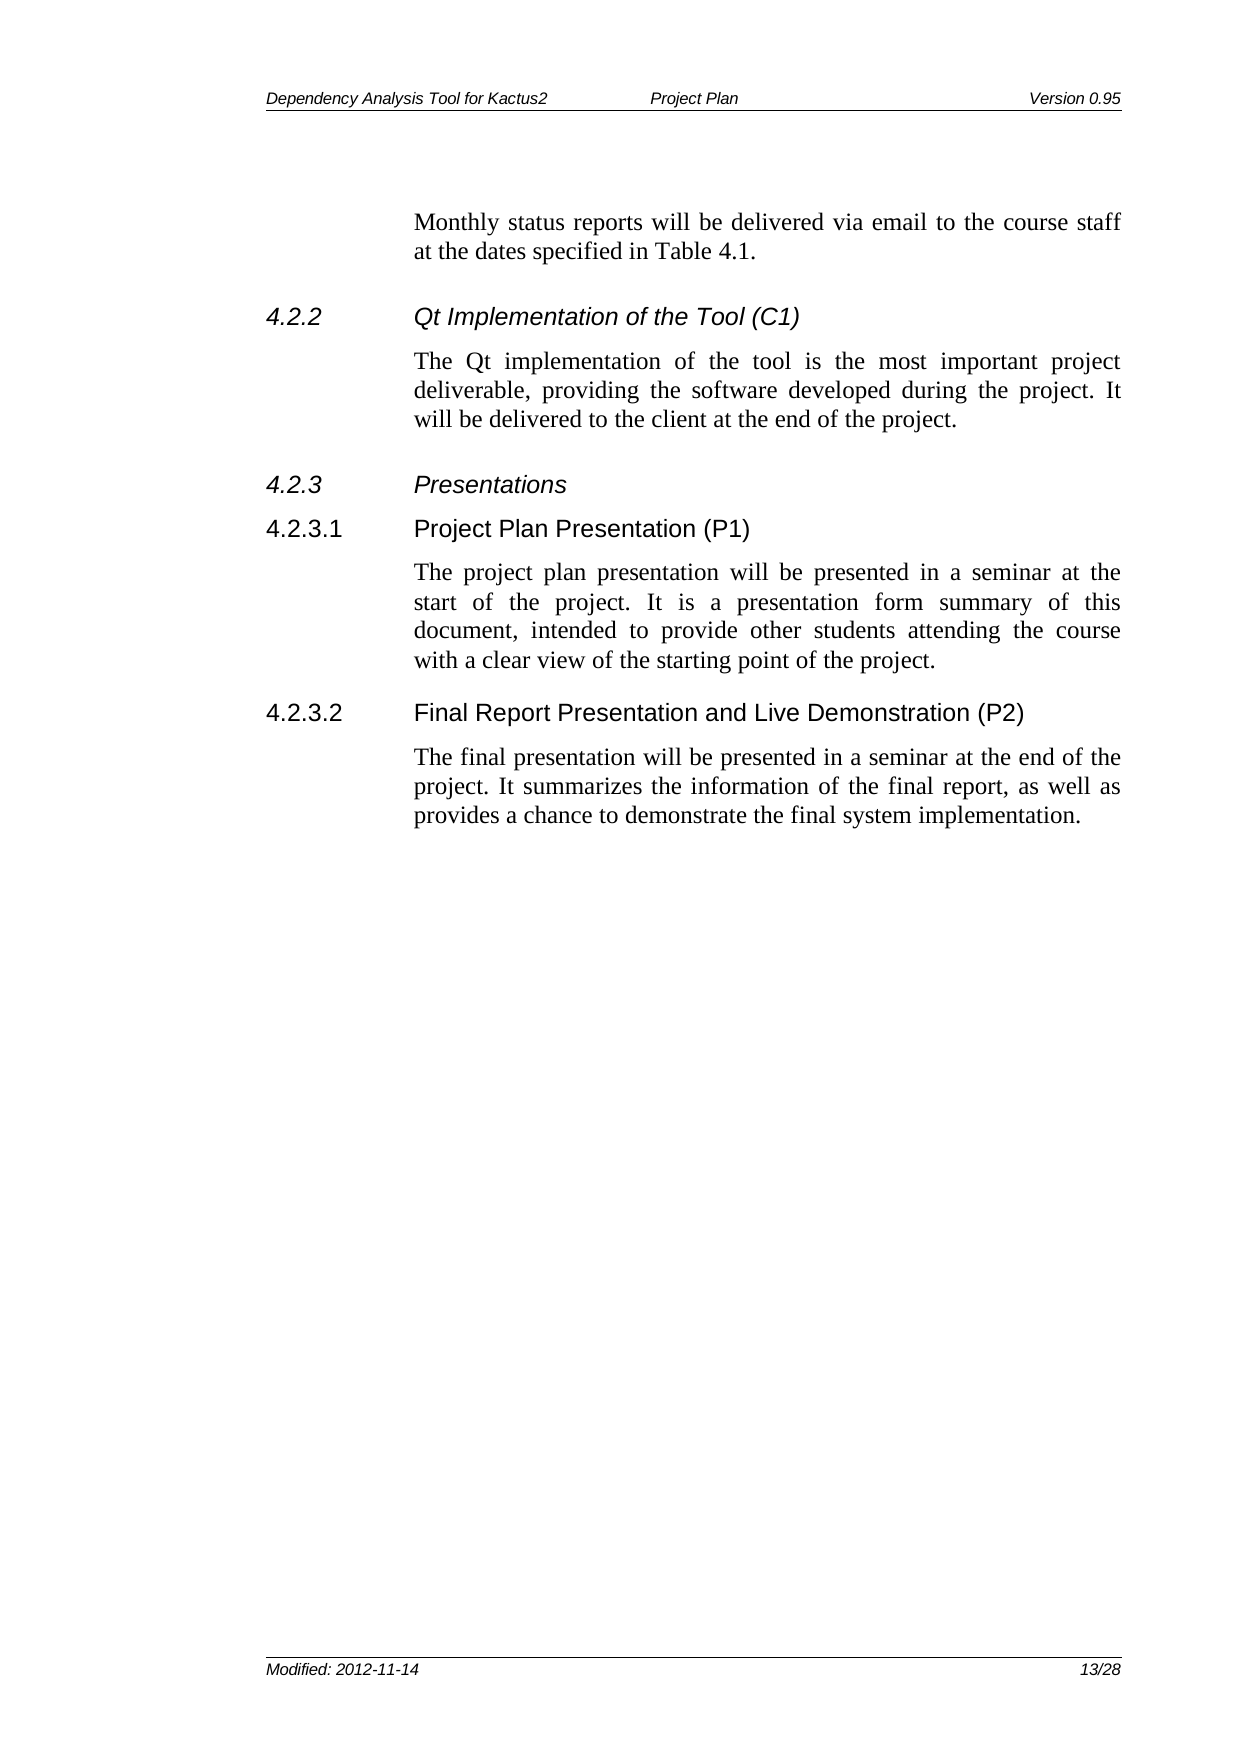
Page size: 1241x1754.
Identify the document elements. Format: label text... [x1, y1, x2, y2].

text Monthly status reports will be delivered via email to the course staff at the dates specified in Table 4.1. [413, 207, 1122, 265]
subtitle Project Plan Presentation (P1) [266, 514, 1122, 543]
text The final presentation will be presented in a seminar at the end of the project. It summarizes the information of the final report, as well as provides a chance to demonstrate the final system implementation. [413, 742, 1122, 829]
text The Qt implementation of the tool is the most important project deliverable, providing the software developed during the project. It will be delivered to the client at the end of the project. [413, 346, 1122, 433]
subtitle Qt Implementation of the Tool (C1) [266, 302, 1122, 331]
subtitle Final Report Presentation and Live Demonstration (P2) [266, 698, 1122, 727]
subtitle Presentations [266, 470, 1122, 499]
text The project plan presentation will be presented in a seminar at the start of the project. It is a presentation form summary of this document, intended to provide other students attending the course with a clear view of the starting point of the project. [413, 557, 1122, 673]
